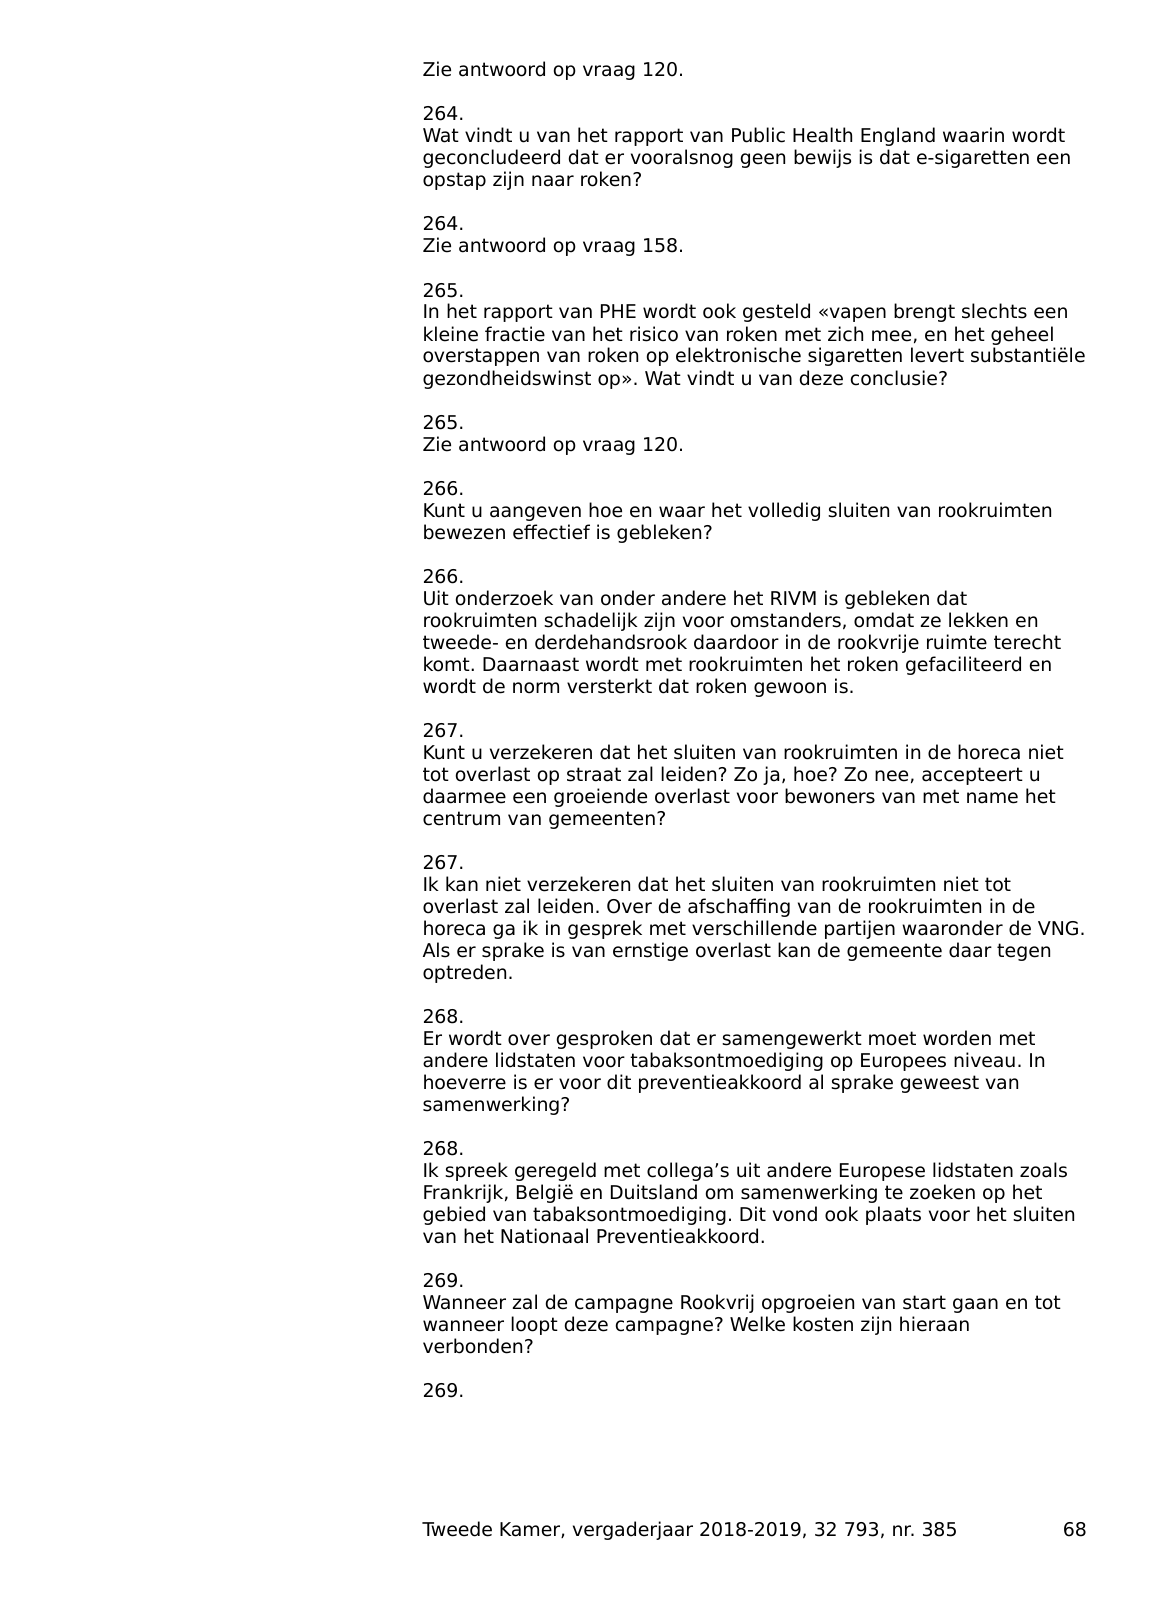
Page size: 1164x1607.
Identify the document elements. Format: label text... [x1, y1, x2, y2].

text Er wordt over gesproken dat er samengewerkt moet worden met andere lidstaten voor tabaksontmoediging op Europees niveau. In hoeverre is er voor dit preventieakkoord al sprake geweest van samenwerking? [422, 1028, 1087, 1116]
text Kunt u aangeven hoe en waar het volledig sluiten van rookruimten bewezen effectief is gebleken? [422, 500, 1087, 544]
text 268. [422, 1138, 1087, 1160]
text Ik kan niet verzekeren dat het sluiten van rookruimten niet tot overlast zal leiden. Over de afschaffing van de rookruimten in de horeca ga ik in gesprek met verschillende partijen waaronder de VNG. Als er sprake is van ernstige overlast kan de gemeente daar tegen optreden. [422, 874, 1087, 984]
text In het rapport van PHE wordt ook gesteld «vapen brengt slechts een kleine fractie van het risico van roken met zich mee, en het geheel overstappen van roken op elektronische sigaretten levert substantiële gezondheidswinst op». Wat vindt u van deze conclusie? [422, 301, 1087, 389]
text 268. [422, 1006, 1087, 1028]
text Uit onderzoek van onder andere het RIVM is gebleken dat rookruimten schadelijk zijn voor omstanders, omdat ze lekken en tweede- en derdehandsrook daardoor in de rookvrije ruimte terecht komt. Daarnaast wordt met rookruimten het roken gefaciliteerd en wordt de norm versterkt dat roken gewoon is. [422, 588, 1087, 698]
text 266. [422, 566, 1087, 588]
text 269. [422, 1380, 1087, 1402]
text Kunt u verzekeren dat het sluiten van rookruimten in de horeca niet tot overlast op straat zal leiden? Zo ja, hoe? Zo nee, accepteert u daarmee een groeiende overlast voor bewoners van met name het centrum van gemeenten? [422, 742, 1087, 830]
text Ik spreek geregeld met collega’s uit andere Europese lidstaten zoals Frankrijk, België en Duitsland om samenwerking te zoeken op het gebied van tabaksontmoediging. Dit vond ook plaats voor het sluiten van het Nationaal Preventieakkoord. [422, 1160, 1087, 1248]
text Wat vindt u van het rapport van Public Health England waarin wordt geconcludeerd dat er vooralsnog geen bewijs is dat e-sigaretten een opstap zijn naar roken? [422, 125, 1087, 191]
text 266. [422, 478, 1087, 500]
text Zie antwoord op vraag 158. [422, 235, 1087, 257]
text Wanneer zal de campagne Rookvrij opgroeien van start gaan en tot wanneer loopt deze campagne? Welke kosten zijn hieraan verbonden? [422, 1292, 1087, 1358]
text Zie antwoord op vraag 120. [422, 433, 1087, 456]
text 269. [422, 1270, 1087, 1292]
text 265. [422, 412, 1087, 433]
text 265. [422, 279, 1087, 301]
text 264. [422, 213, 1087, 235]
text 267. [422, 852, 1087, 874]
text 267. [422, 720, 1087, 742]
text 264. [422, 103, 1087, 125]
text Zie antwoord op vraag 120. [422, 59, 1087, 81]
